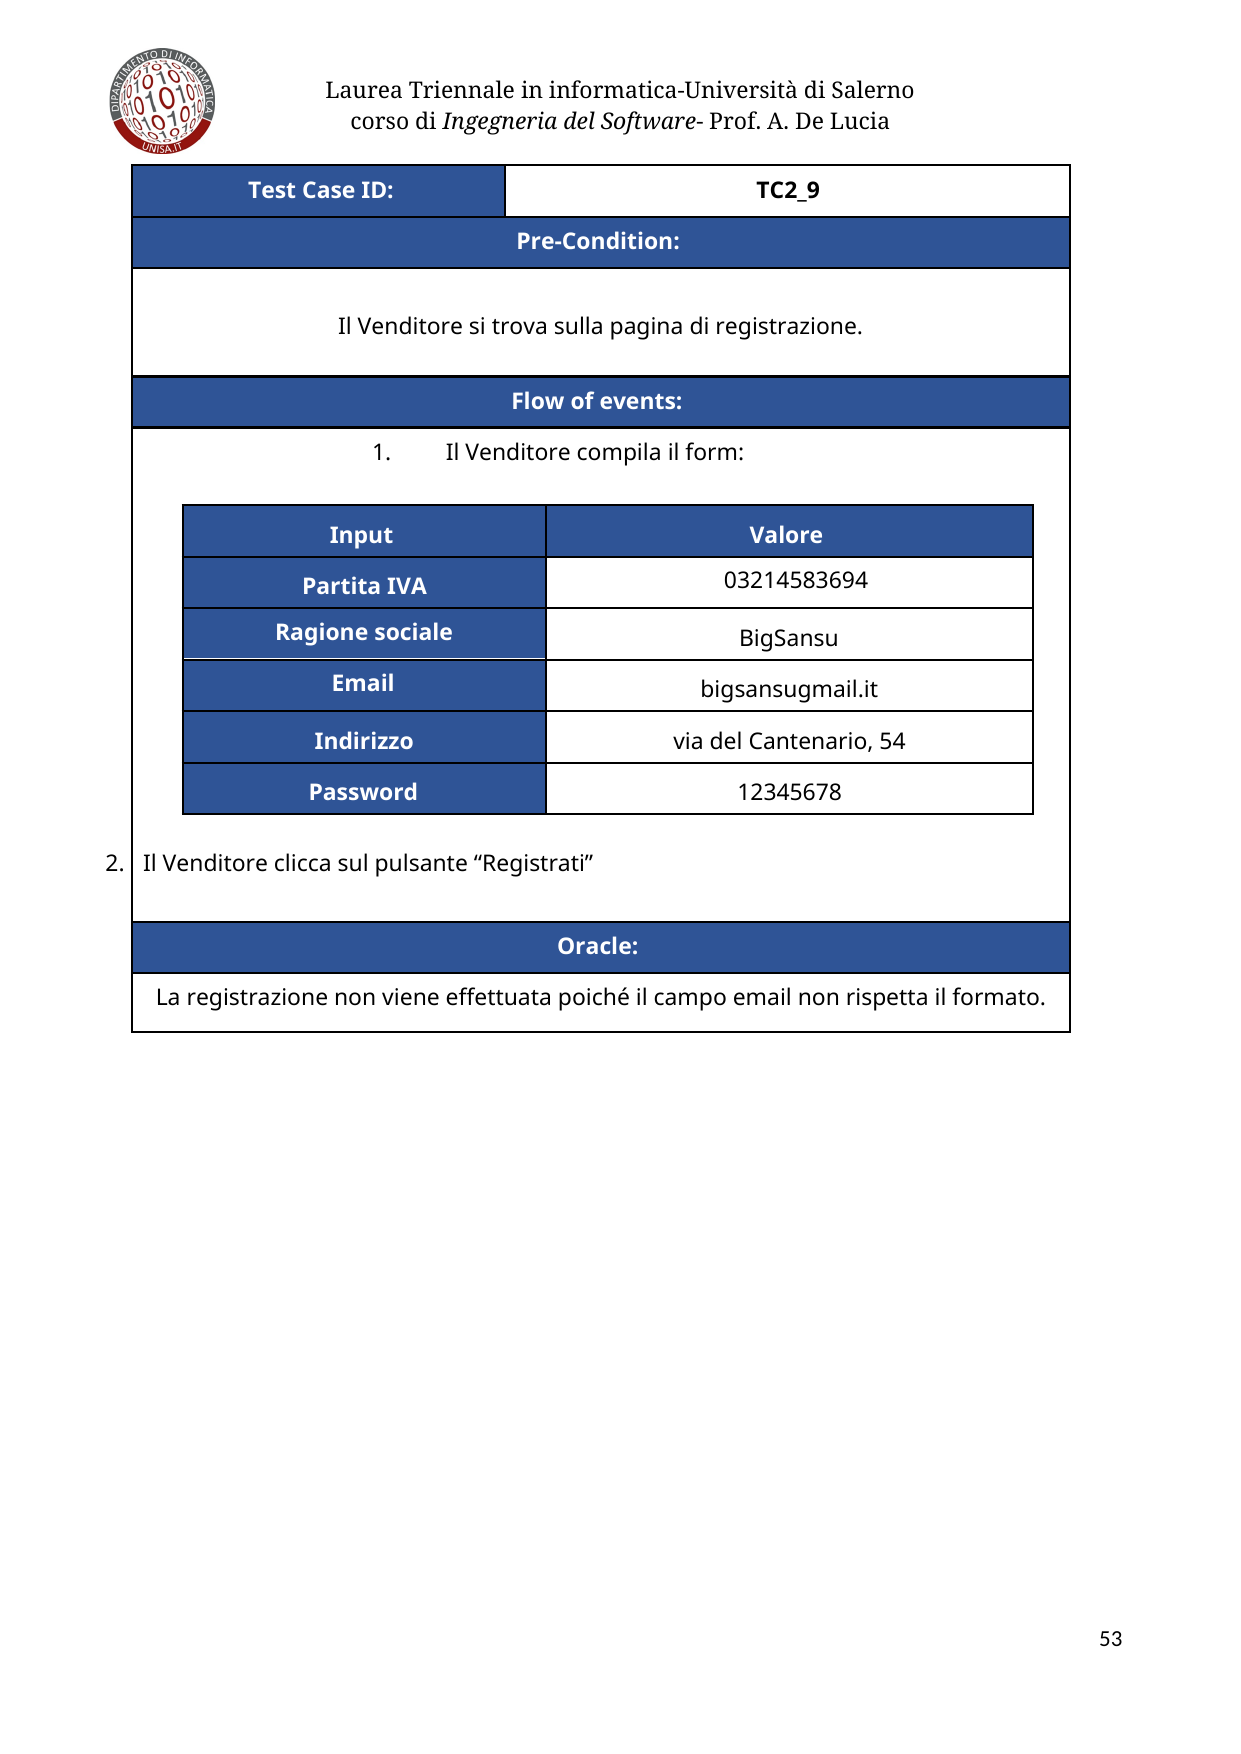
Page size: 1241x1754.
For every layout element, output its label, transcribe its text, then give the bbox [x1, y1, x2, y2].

table_header Test Case ID: [133, 166, 504, 216]
table_cell bigsansugmail.it [547, 661, 1032, 710]
table_cell 03214583694 [547, 558, 1032, 607]
table_cell Indirizzo [184, 712, 545, 762]
table_cell via del Cantenario, 54 [547, 712, 1032, 762]
table_cell Flow of events: [133, 378, 1069, 426]
table_cell Email [184, 661, 545, 710]
table_cell Il Venditore si trova sulla pagina di registrazione. [133, 269, 1069, 375]
table_cell Partita IVA [184, 558, 545, 607]
table_cell BigSansu [547, 609, 1032, 658]
table_header Valore [547, 506, 1032, 556]
table_header TC2_9 [506, 166, 1069, 216]
table_cell Oracle: [133, 923, 1069, 972]
table_cell La registrazione non viene effettuata poiché il campo email non rispetta il formato. [133, 974, 1069, 1031]
table_header Input [184, 506, 545, 556]
table_cell Ragione sociale [184, 609, 545, 658]
table_cell 12345678 [547, 764, 1032, 813]
table_cell Password [184, 764, 545, 813]
table_cell Pre-Condition: [133, 218, 1069, 267]
table_cell Il Venditore compila il form: Il Venditore clicca sul pulsante “Registrati” [133, 429, 1069, 921]
